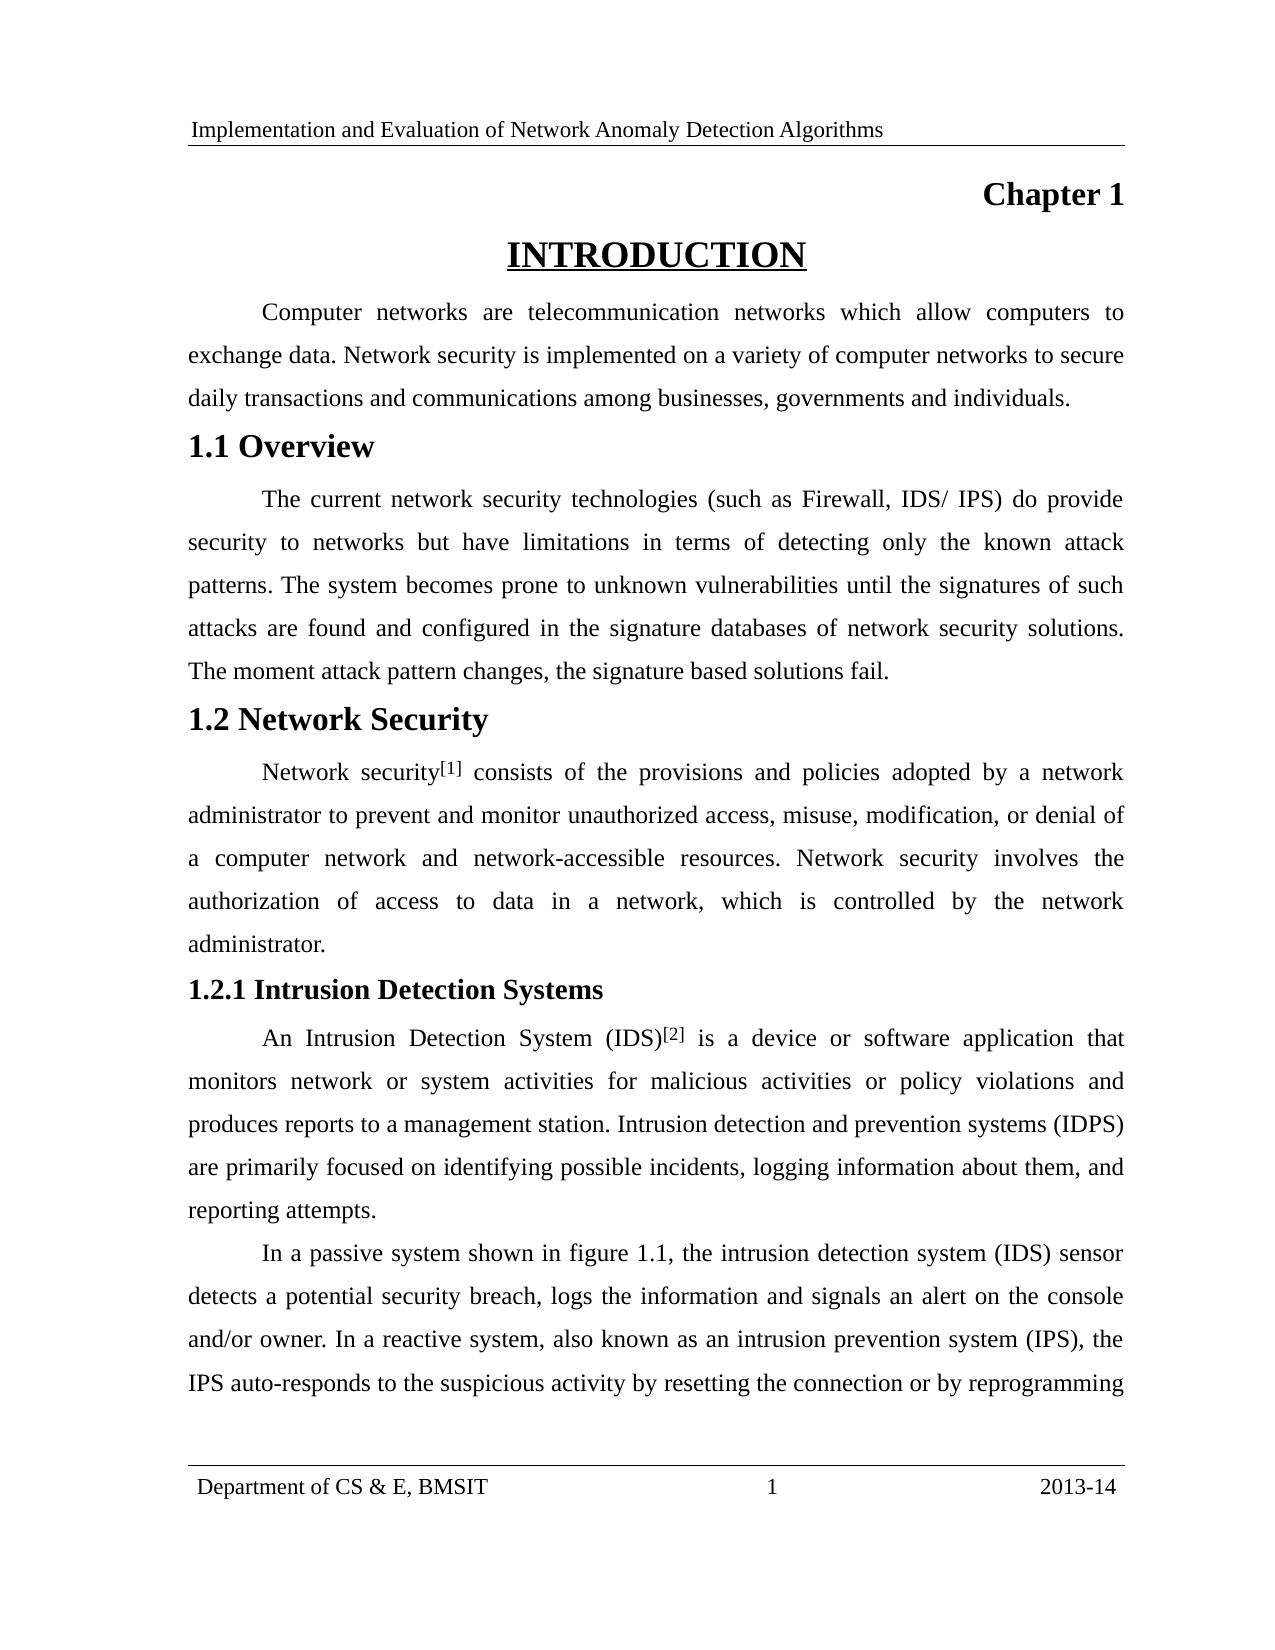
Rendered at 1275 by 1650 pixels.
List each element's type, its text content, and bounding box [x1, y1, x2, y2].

subtitle 1.2 Network Security [188, 699, 1125, 738]
text In a passive system shown in figure 1.1, the intrusion detection system (IDS) sensor detects a potential security breach, logs the information and signals an alert on the console and/or owner. In a reactive system, also known as an intrusion prevention system (IPS), the IPS auto-responds to the suspicious activity by resetting the connection or by reprogramming [188, 1238, 1125, 1396]
subtitle 1.2.1 Intrusion Detection Systems [188, 972, 1125, 1006]
text Chapter 1 [188, 174, 1125, 213]
subtitle 1.1 Overview [188, 426, 1125, 464]
text Computer networks are telecommunication networks which allow computers to exchange data. Network security is implemented on a variety of computer networks to secure daily transactions and communications among businesses, governments and individuals. [188, 297, 1125, 412]
text An Intrusion Detection System (IDS)[2] is a device or software application that monitors network or system activities for malicious activities or policy violations and produces reports to a management station. Intrusion detection and prevention systems (IDPS) are primarily focused on identifying possible incidents, logging information about them, and reporting attempts. [188, 1023, 1125, 1224]
title INTRODUCTION [188, 232, 1125, 275]
text Network security[1] consists of the provisions and policies adopted by a network administrator to prevent and monitor unauthorized access, misuse, modification, or denial of a computer network and network-accessible resources. Network security involves the authorization of access to data in a network, which is controlled by the network administrator. [188, 757, 1125, 958]
text The current network security technologies (such as Firewall, IDS/ IPS) do provide security to networks but have limitations in terms of detecting only the known attack patterns. The system becomes prone to unknown vulnerabilities until the signatures of such attacks are found and configured in the signature databases of network security solutions. The moment attack pattern changes, the signature based solutions fail. [188, 484, 1125, 685]
